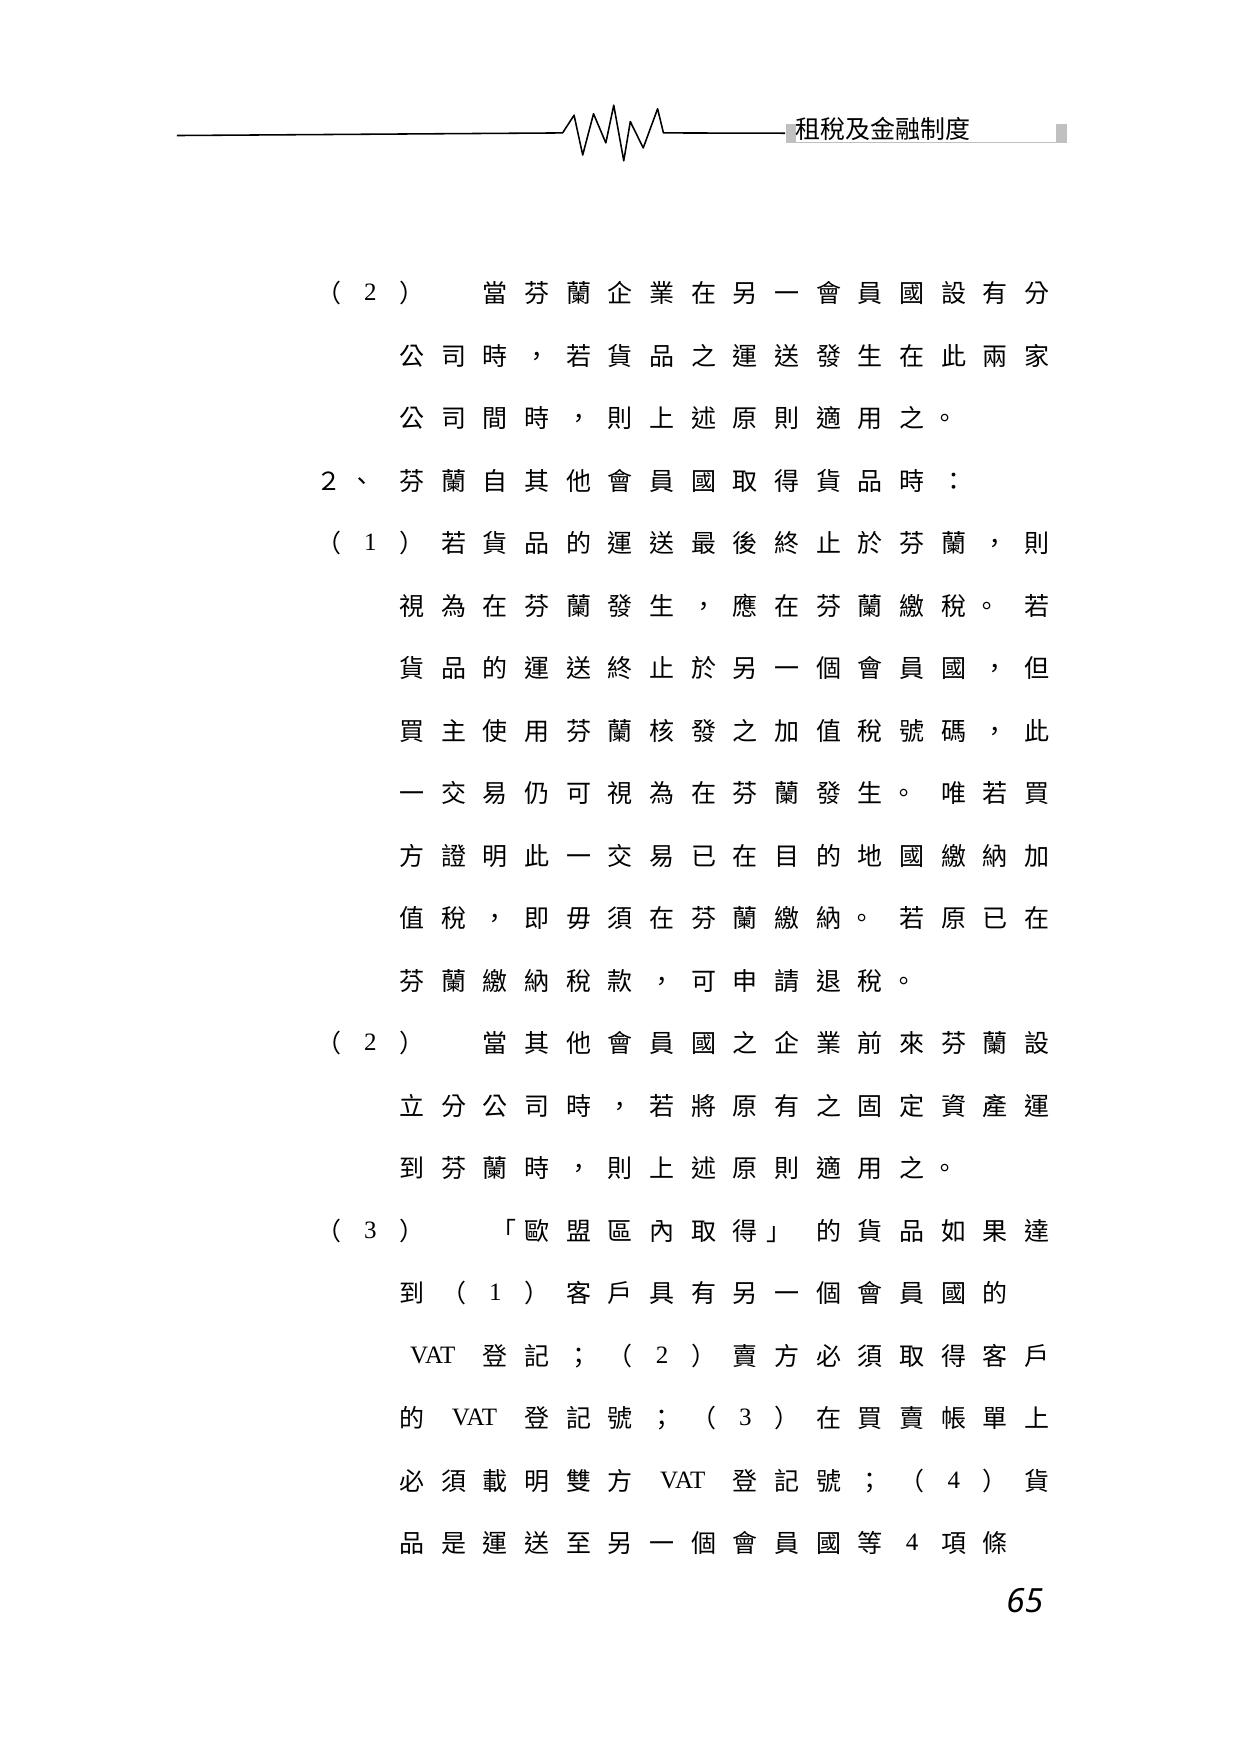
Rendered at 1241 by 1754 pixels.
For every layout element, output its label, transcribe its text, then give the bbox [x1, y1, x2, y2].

text ２、芬蘭自其他會員國取得貨品時： [281, 438, 1058, 500]
text （2） 當芬蘭企業在另一會員國設有分公司時，若貨品之運送發生在此兩家公司間時，則上述原則適用之。 [306, 250, 1058, 438]
text （3） 「歐盟區內取得」的貨品如果達到（1）客戶具有另一個會員國的VAT登記；（2）賣方必須取得客戶的VAT登記號；（3）在買賣帳單上必須載明雙方VAT登記號；（4）貨品是運送至另一個會員國等4項條 [306, 1188, 1058, 1563]
text （2） 當其他會員國之企業前來芬蘭設立分公司時，若將原有之固定資產運到芬蘭時，則上述原則適用之。 [306, 1000, 1058, 1188]
text （1）若貨品的運送最後終止於芬蘭，則視為在芬蘭發生，應在芬蘭繳稅。若貨品的運送終止於另一個會員國，但買主使用芬蘭核發之加值稅號碼，此一交易仍可視為在芬蘭發生。唯若買方證明此一交易已在目的地國繳納加值稅，即毋須在芬蘭繳納。若原已在芬蘭繳納稅款，可申請退稅。 [306, 500, 1058, 1000]
